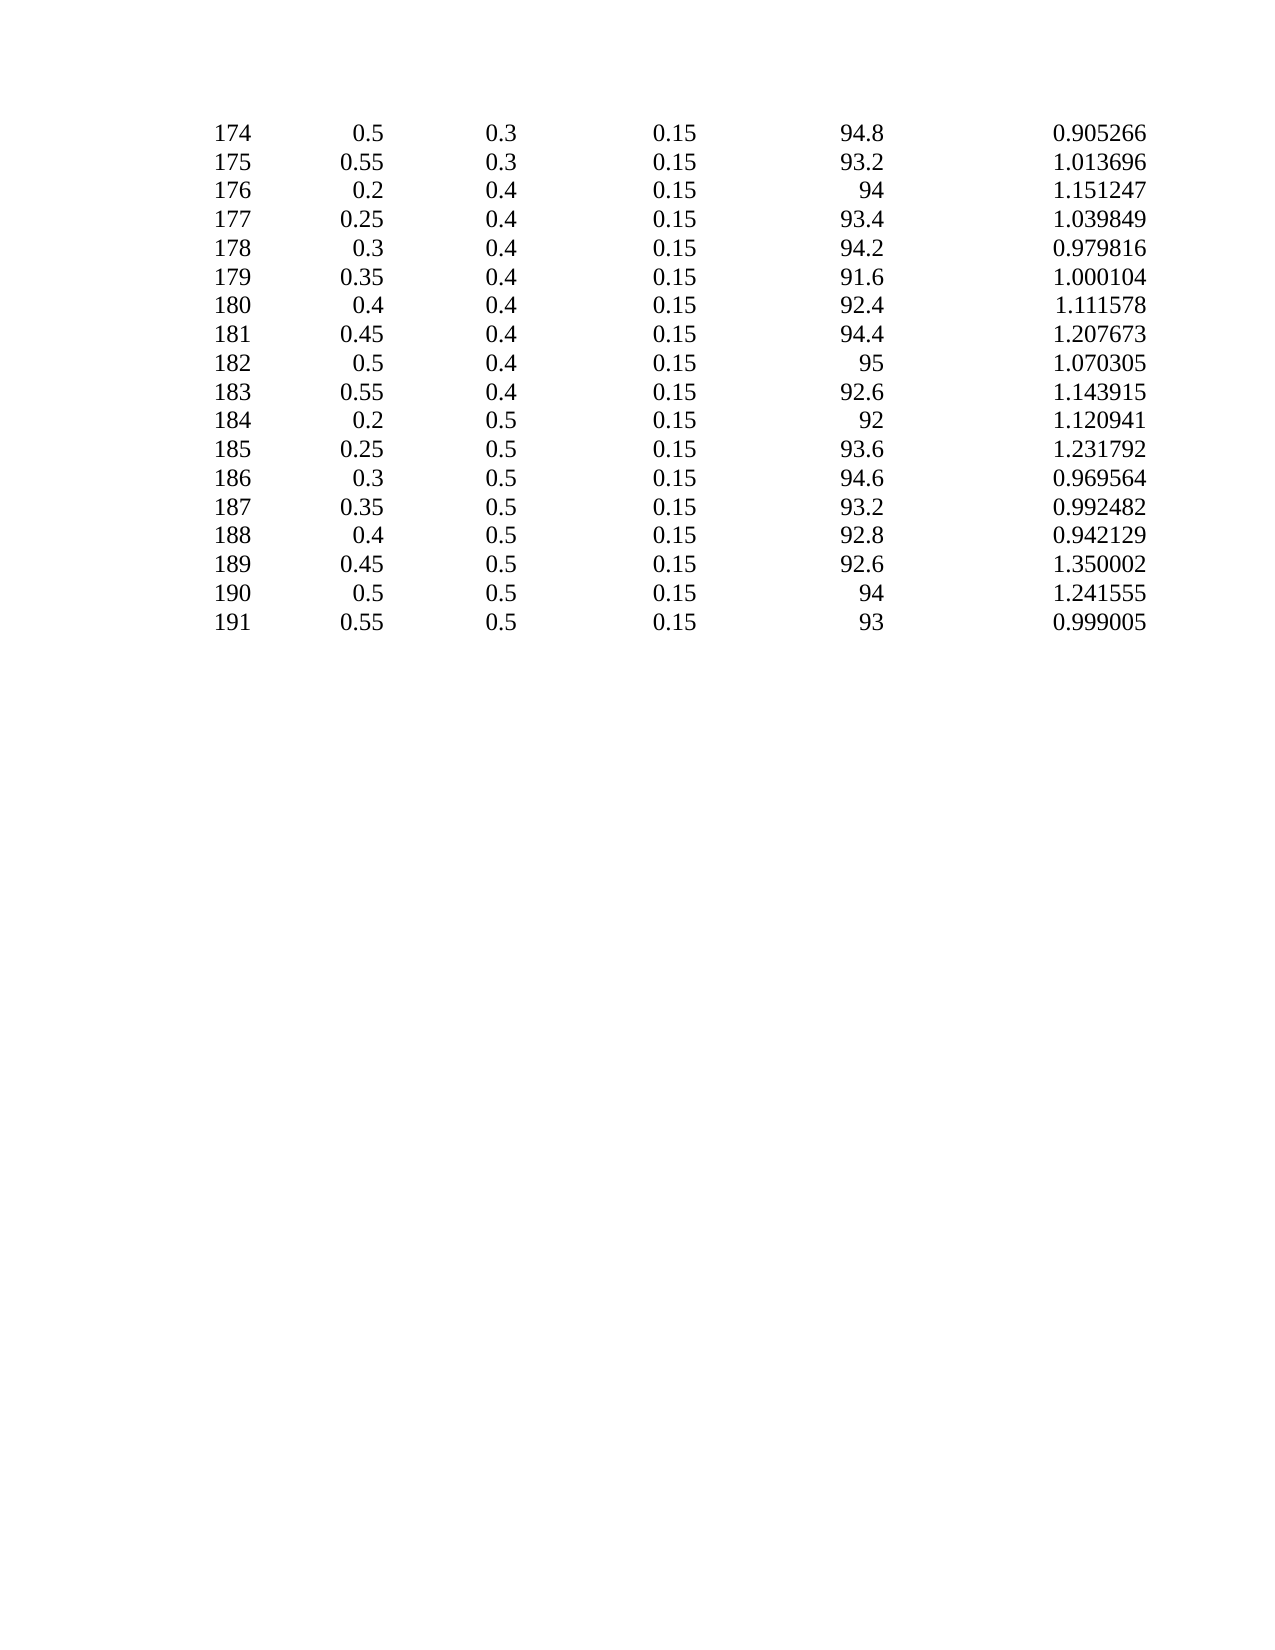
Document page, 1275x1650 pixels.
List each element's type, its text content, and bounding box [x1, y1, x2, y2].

table_cell 0.15 [516, 521, 696, 549]
table_cell 182 [115, 348, 251, 377]
table_cell 0.2 [251, 406, 384, 434]
table_cell 0.15 [516, 291, 696, 319]
table_cell 1.241555 [884, 578, 1146, 607]
table_cell 0.55 [251, 147, 384, 176]
table_cell 0.5 [251, 348, 384, 377]
table_cell 0.4 [384, 233, 516, 262]
table_cell 0.25 [251, 204, 384, 233]
table_cell 0.942129 [884, 521, 1146, 549]
table_cell 0.35 [251, 492, 384, 521]
table_cell 0.5 [251, 118, 384, 147]
table_cell 0.15 [516, 233, 696, 262]
table_cell 93.2 [696, 492, 884, 521]
table_cell 1.000104 [884, 262, 1146, 291]
table_cell 179 [115, 262, 251, 291]
table_cell 0.2 [251, 176, 384, 204]
table_cell 92 [696, 406, 884, 434]
table_cell 0.4 [384, 262, 516, 291]
table_cell 0.15 [516, 406, 696, 434]
table_cell 92.6 [696, 377, 884, 406]
table_cell 0.15 [516, 319, 696, 348]
table_cell 0.992482 [884, 492, 1146, 521]
table_cell 191 [115, 607, 251, 636]
table_cell 0.4 [384, 319, 516, 348]
table_cell 1.143915 [884, 377, 1146, 406]
table_cell 93.4 [696, 204, 884, 233]
table_cell 0.15 [516, 578, 696, 607]
table_cell 93 [696, 607, 884, 636]
table_cell 0.5 [384, 406, 516, 434]
table_cell 0.15 [516, 204, 696, 233]
table_cell 95 [696, 348, 884, 377]
table_cell 0.999005 [884, 607, 1146, 636]
table_cell 0.15 [516, 549, 696, 578]
table_cell 94 [696, 578, 884, 607]
table_cell 180 [115, 291, 251, 319]
table_cell 93.6 [696, 434, 884, 463]
table_cell 0.4 [384, 377, 516, 406]
table_cell 178 [115, 233, 251, 262]
table_cell 184 [115, 406, 251, 434]
table_cell 0.4 [384, 176, 516, 204]
table_cell 0.5 [384, 578, 516, 607]
table_cell 0.55 [251, 607, 384, 636]
table_cell 0.4 [384, 204, 516, 233]
table_cell 94 [696, 176, 884, 204]
table_cell 0.3 [384, 147, 516, 176]
table_cell 1.207673 [884, 319, 1146, 348]
table_cell 188 [115, 521, 251, 549]
table_cell 0.4 [384, 291, 516, 319]
table_cell 190 [115, 578, 251, 607]
table_cell 1.151247 [884, 176, 1146, 204]
table_cell 0.5 [384, 521, 516, 549]
table_cell 0.15 [516, 262, 696, 291]
table_cell 187 [115, 492, 251, 521]
table_cell 0.5 [251, 578, 384, 607]
table_cell 0.4 [251, 291, 384, 319]
table_cell 0.15 [516, 377, 696, 406]
table_cell 0.15 [516, 607, 696, 636]
table_cell 186 [115, 463, 251, 492]
table_cell 1.231792 [884, 434, 1146, 463]
table_cell 0.15 [516, 348, 696, 377]
table_cell 1.039849 [884, 204, 1146, 233]
table_cell 0.905266 [884, 118, 1146, 147]
table_cell 0.35 [251, 262, 384, 291]
table_cell 0.4 [251, 521, 384, 549]
table_cell 92.6 [696, 549, 884, 578]
table_cell 0.15 [516, 118, 696, 147]
table_cell 94.2 [696, 233, 884, 262]
table_cell 0.3 [251, 463, 384, 492]
table_cell 0.5 [384, 492, 516, 521]
table_cell 1.013696 [884, 147, 1146, 176]
table_cell 0.5 [384, 549, 516, 578]
table_cell 175 [115, 147, 251, 176]
table_cell 181 [115, 319, 251, 348]
table_cell 0.5 [384, 463, 516, 492]
table_cell 0.45 [251, 549, 384, 578]
table_cell 176 [115, 176, 251, 204]
table_cell 185 [115, 434, 251, 463]
table_cell 0.15 [516, 147, 696, 176]
table_cell 1.070305 [884, 348, 1146, 377]
table_cell 0.5 [384, 434, 516, 463]
table_cell 0.3 [384, 118, 516, 147]
table_cell 92.8 [696, 521, 884, 549]
table_cell 189 [115, 549, 251, 578]
table_cell 92.4 [696, 291, 884, 319]
table_cell 1.120941 [884, 406, 1146, 434]
table_cell 1.111578 [884, 291, 1146, 319]
table_cell 0.969564 [884, 463, 1146, 492]
table_cell 94.4 [696, 319, 884, 348]
table_cell 177 [115, 204, 251, 233]
table_cell 0.15 [516, 434, 696, 463]
table_cell 0.15 [516, 176, 696, 204]
table_cell 183 [115, 377, 251, 406]
table_cell 0.25 [251, 434, 384, 463]
table_cell 0.4 [384, 348, 516, 377]
table_cell 0.3 [251, 233, 384, 262]
table_cell 0.979816 [884, 233, 1146, 262]
table_cell 0.15 [516, 463, 696, 492]
table_cell 1.350002 [884, 549, 1146, 578]
table_cell 94.6 [696, 463, 884, 492]
table_cell 174 [115, 118, 251, 147]
table_cell 91.6 [696, 262, 884, 291]
table_cell 0.55 [251, 377, 384, 406]
table_cell 94.8 [696, 118, 884, 147]
table_cell 0.5 [384, 607, 516, 636]
table_cell 0.45 [251, 319, 384, 348]
table_cell 93.2 [696, 147, 884, 176]
table_cell 0.15 [516, 492, 696, 521]
